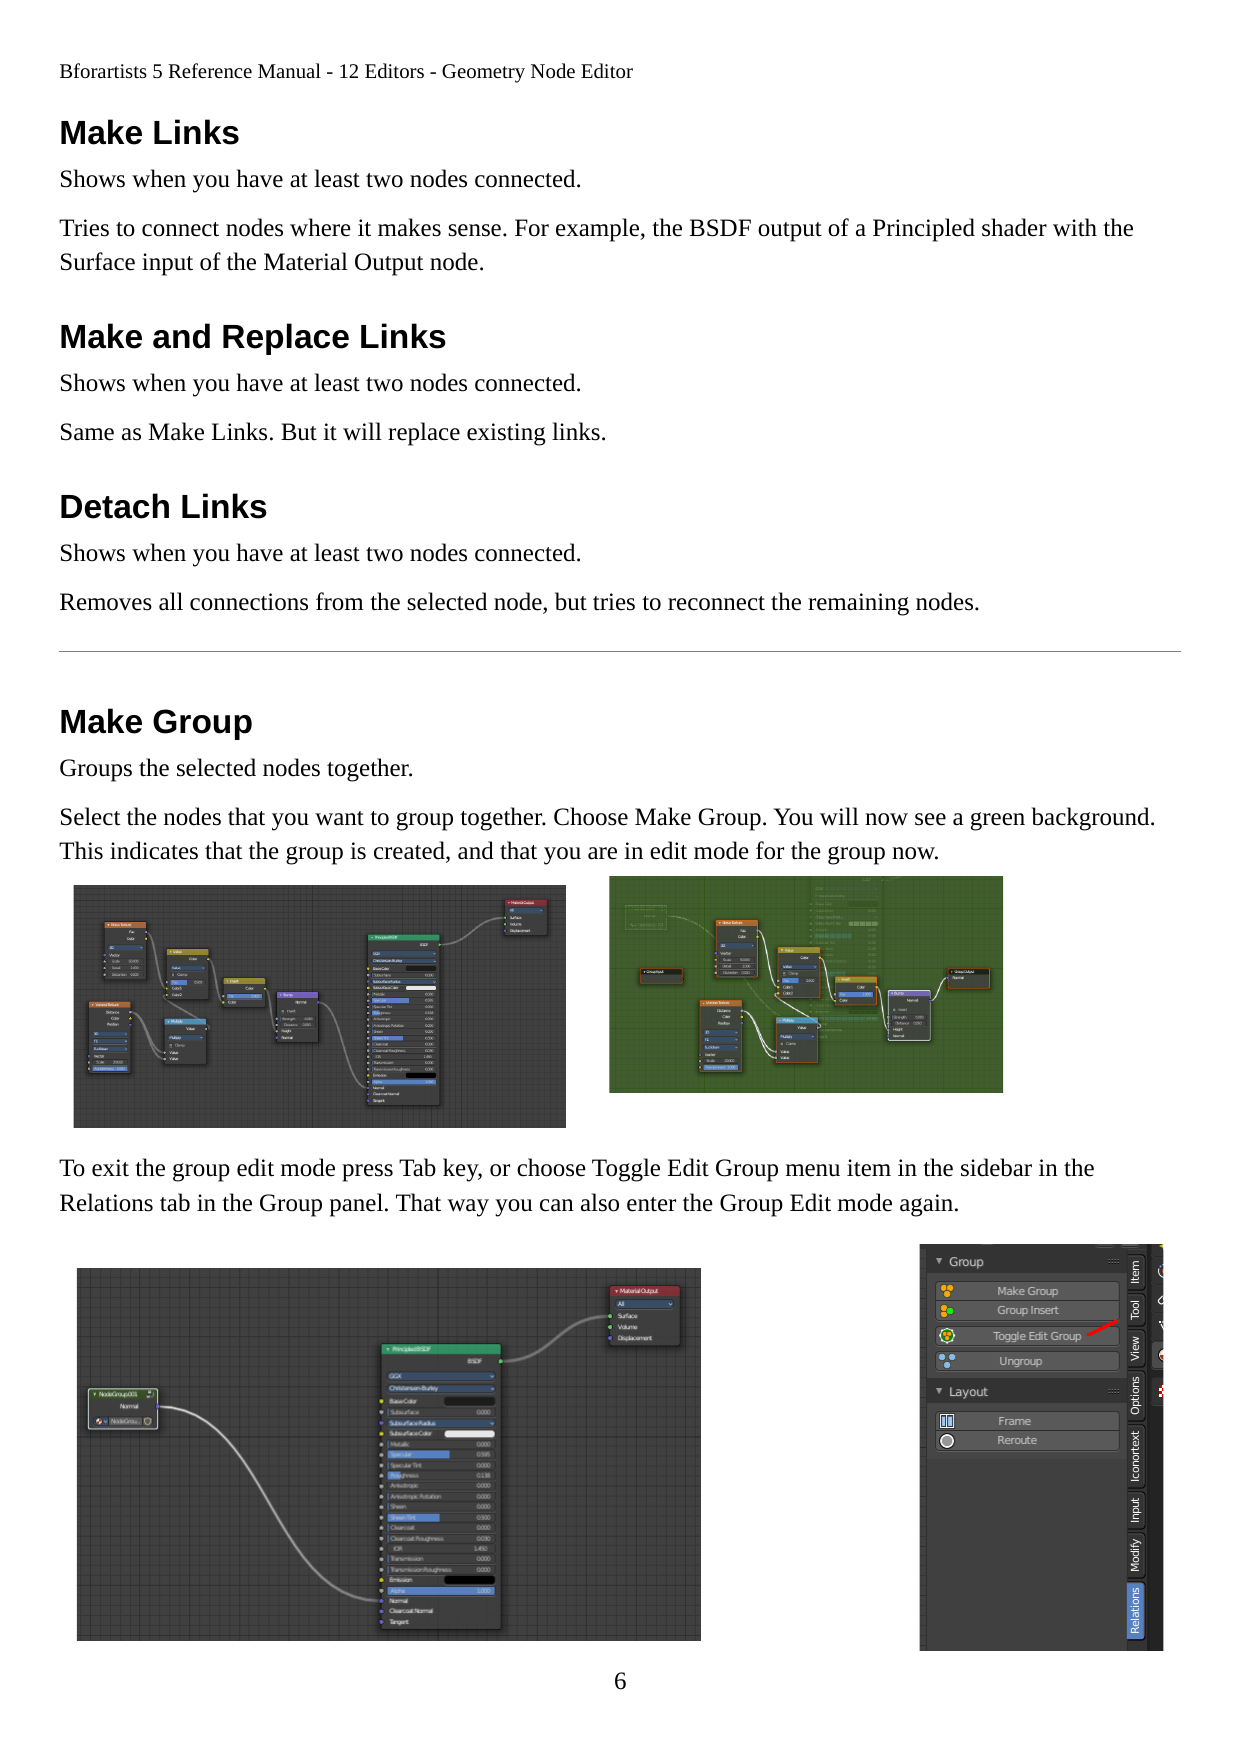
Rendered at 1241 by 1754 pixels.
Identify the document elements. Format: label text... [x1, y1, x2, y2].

subtitle Make Group [59, 702, 1181, 740]
subtitle Make Links [59, 113, 1181, 151]
picture [76, 1268, 701, 1641]
text To exit the group edit mode press Tab key, or choose Toggle Edit Group menu item in the sidebar in the Relations tab in the Group panel. That way you can also enter the Group Edit mode again. [59, 1153, 1181, 1217]
picture [73, 885, 566, 1128]
text Select the nodes that you want to group together. Choose Make Group. You will now see a green background. This indicates that the group is created, and that you are in edit mode for the group now. [59, 802, 1181, 865]
subtitle Detach Links [59, 487, 1181, 526]
text Same as Make Links. But it will replace existing links. [59, 417, 1181, 446]
picture [919, 1244, 1164, 1651]
text Shows when you have at least two nodes connected. [59, 538, 1181, 567]
text Groups the selected nodes together. [59, 753, 1181, 781]
picture [609, 876, 1004, 1093]
subtitle Make and Replace Links [59, 317, 1181, 356]
text Shows when you have at least two nodes connected. [59, 368, 1181, 397]
text Removes all connections from the selected node, but tries to reconnect the remaining nodes. [59, 587, 1181, 616]
text Shows when you have at least two nodes connected. [59, 164, 1181, 192]
text Tries to connect nodes where it makes sense. For example, the BSDF output of a Principled shader with the Surface input of the Material Output node. [59, 213, 1181, 276]
